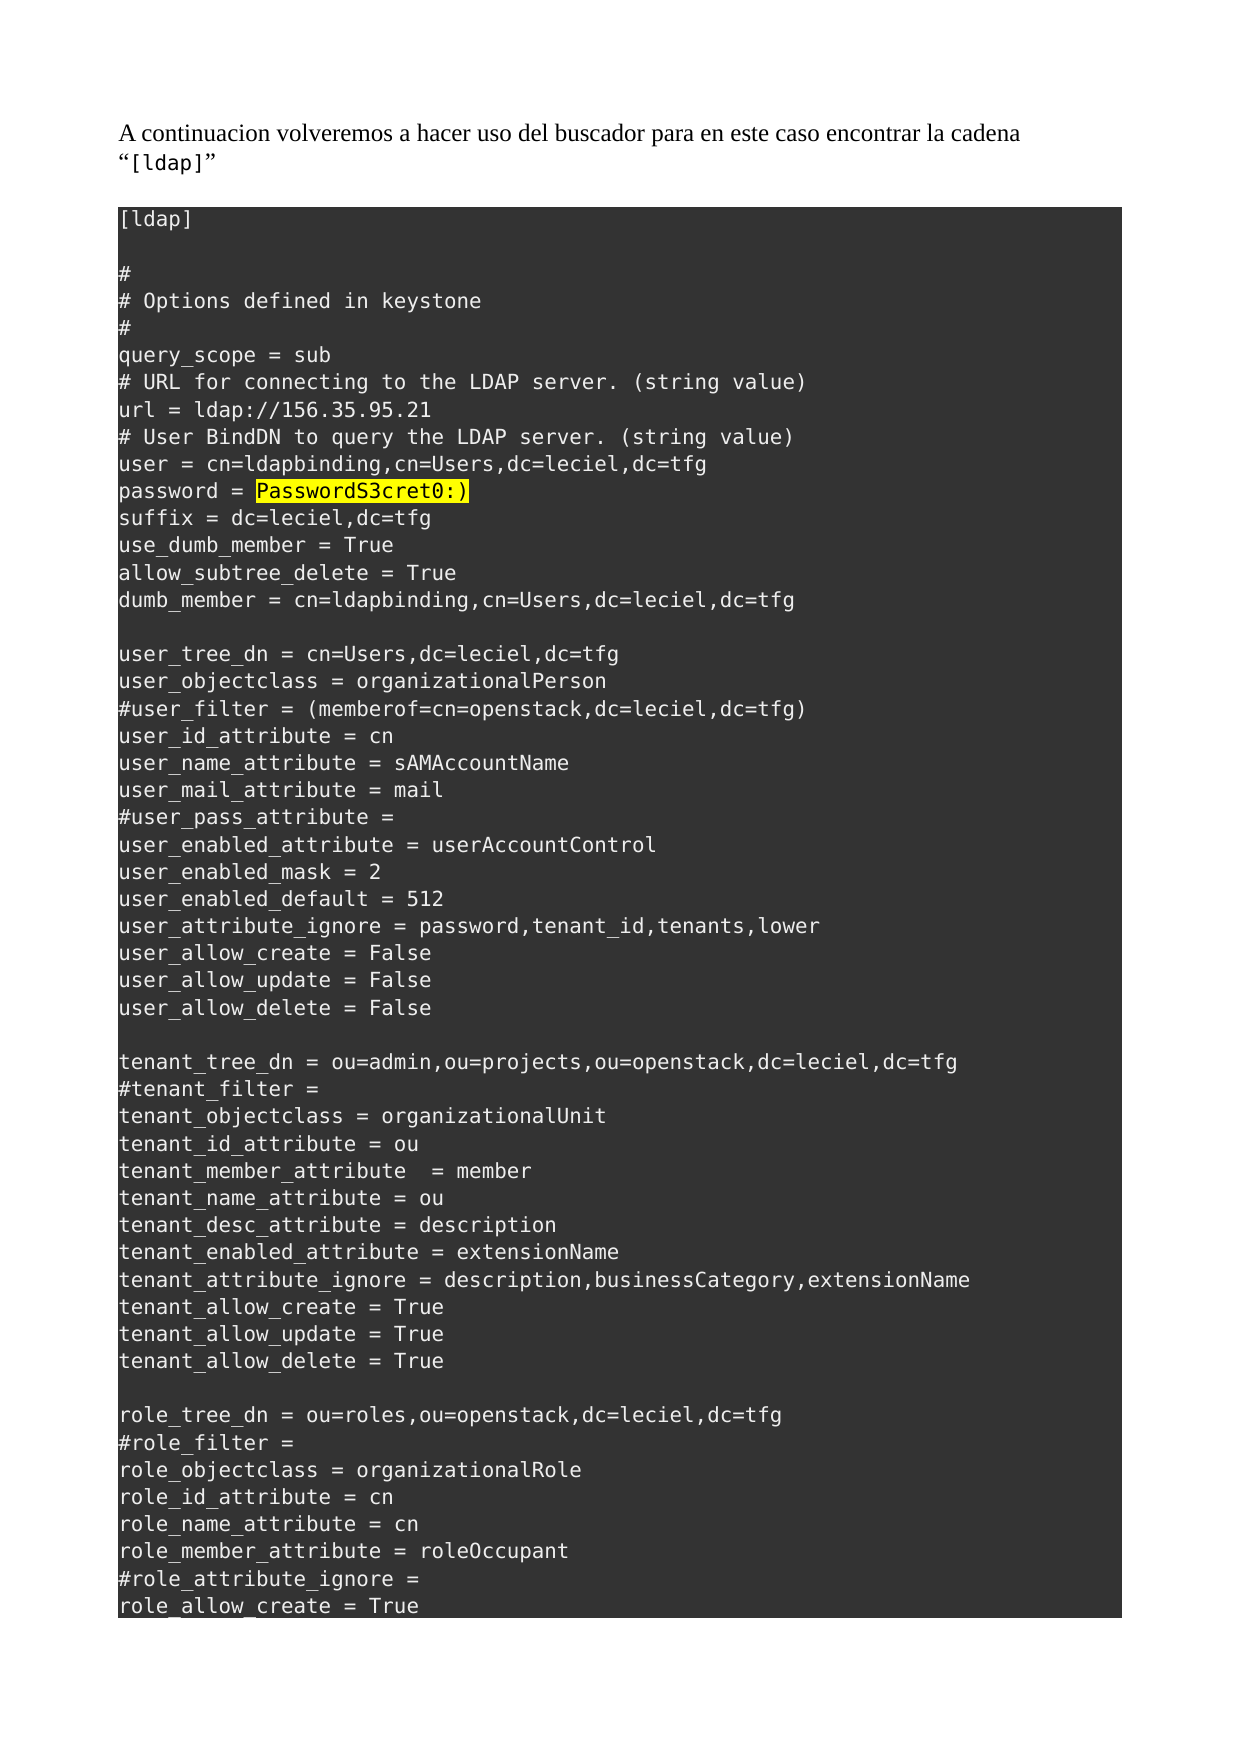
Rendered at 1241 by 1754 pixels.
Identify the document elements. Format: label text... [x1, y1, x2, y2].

text user = cn=ldapbinding,cn=Users,dc=leciel,dc=tfg [118, 452, 1122, 476]
text tenant_desc_attribute = description [118, 1213, 1122, 1237]
text tenant_allow_create = True [118, 1295, 1122, 1319]
text role_member_attribute = roleOccupant [118, 1539, 1122, 1564]
text user_mail_attribute = mail [118, 778, 1122, 802]
text dumb_member = cn=ldapbinding,cn=Users,dc=leciel,dc=tfg [118, 588, 1122, 612]
text tenant_member_attribute = member [118, 1159, 1122, 1183]
text user_enabled_default = 512 [118, 887, 1122, 911]
text tenant_allow_update = True [118, 1322, 1122, 1346]
text use_dumb_member = True [118, 533, 1122, 558]
text tenant_tree_dn = ou=admin,ou=projects,ou=openstack,dc=leciel,dc=tfg [118, 1050, 1122, 1074]
text user_allow_update = False [118, 968, 1122, 993]
text query_scope = sub [118, 343, 1122, 367]
text user_tree_dn = cn=Users,dc=leciel,dc=tfg [118, 642, 1122, 667]
text #user_pass_attribute = [118, 805, 1122, 830]
text allow_subtree_delete = True [118, 561, 1122, 585]
text # [118, 316, 1122, 340]
text tenant_id_attribute = ou [118, 1132, 1122, 1156]
text tenant_allow_delete = True [118, 1349, 1122, 1373]
text user_enabled_attribute = userAccountControl [118, 833, 1122, 857]
text url = ldap://156.35.95.21 [118, 398, 1122, 422]
text tenant_objectclass = organizationalUnit [118, 1104, 1122, 1129]
text A continuacion volveremos a hacer uso del buscador para en este caso encontrar la cadena “[ldap]” [118, 118, 1122, 176]
text #role_attribute_ignore = [118, 1567, 1122, 1591]
text role_objectclass = organizationalRole [118, 1458, 1122, 1482]
text user_name_attribute = sAMAccountName [118, 751, 1122, 775]
text tenant_enabled_attribute = extensionName [118, 1240, 1122, 1265]
text tenant_attribute_ignore = description,businessCategory,extensionName [118, 1268, 1122, 1292]
text #user_filter = (memberof=cn=openstack,dc=leciel,dc=tfg) [118, 697, 1122, 721]
text role_name_attribute = cn [118, 1512, 1122, 1537]
text user_objectclass = organizationalPerson [118, 669, 1122, 694]
text user_id_attribute = cn [118, 724, 1122, 748]
text # [118, 262, 1122, 286]
text [ldap] [118, 207, 1122, 232]
text user_allow_create = False [118, 941, 1122, 966]
text user_attribute_ignore = password,tenant_id,tenants,lower [118, 914, 1122, 938]
text # Options defined in keystone [118, 289, 1122, 313]
text suffix = dc=leciel,dc=tfg [118, 506, 1122, 531]
text user_enabled_mask = 2 [118, 860, 1122, 884]
text # URL for connecting to the LDAP server. (string value) [118, 370, 1122, 395]
text user_allow_delete = False [118, 996, 1122, 1020]
text tenant_name_attribute = ou [118, 1186, 1122, 1210]
text #tenant_filter = [118, 1077, 1122, 1102]
text role_allow_create = True [118, 1594, 1122, 1618]
text role_tree_dn = ou=roles,ou=openstack,dc=leciel,dc=tfg [118, 1403, 1122, 1428]
text password = PasswordS3cret0:) [118, 479, 1122, 503]
text role_id_attribute = cn [118, 1485, 1122, 1509]
text # User BindDN to query the LDAP server. (string value) [118, 425, 1122, 449]
text #role_filter = [118, 1431, 1122, 1455]
